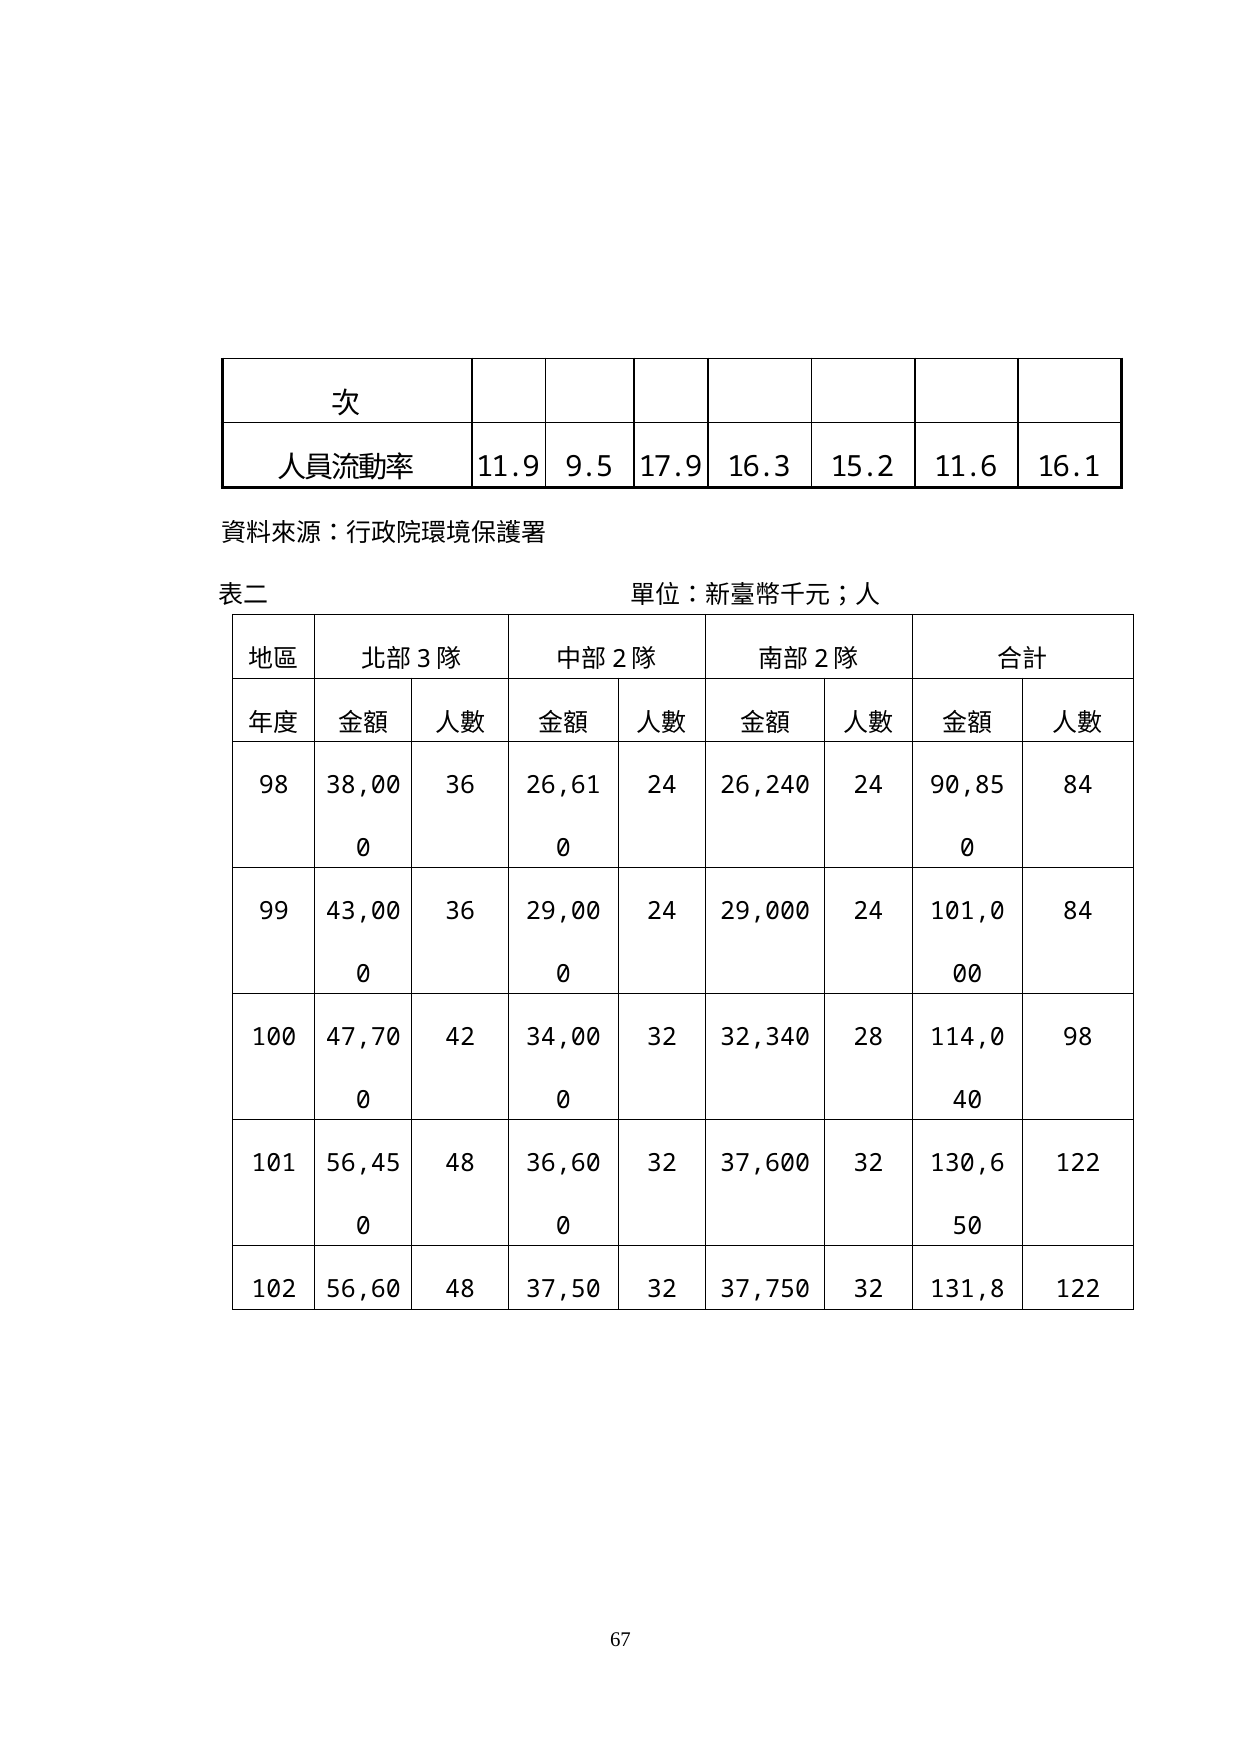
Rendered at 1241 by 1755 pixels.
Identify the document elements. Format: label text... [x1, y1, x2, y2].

table_cell 11.6 [916, 423, 1017, 486]
table_cell 34,000 [509, 994, 618, 1119]
table_cell 金額 [706, 679, 824, 741]
table_cell 48 [412, 1246, 508, 1309]
table_cell 16.1 [1019, 423, 1120, 486]
table_cell 9.5 [546, 423, 633, 486]
table_cell [1019, 359, 1120, 422]
table_cell 29,000 [509, 868, 618, 993]
table_cell 24 [825, 868, 912, 993]
table_cell 金額 [913, 679, 1022, 741]
table_cell 56,450 [315, 1120, 411, 1245]
table_cell 131,8 [913, 1246, 1022, 1309]
table_cell 32 [619, 1246, 705, 1309]
table_cell 次 [224, 359, 471, 422]
table_cell 102 [233, 1246, 314, 1309]
table_cell 37,750 [706, 1246, 824, 1309]
table_cell 17.9 [635, 423, 707, 486]
table_cell 15.2 [812, 423, 914, 486]
table_cell 16.3 [709, 423, 811, 486]
table_cell 42 [412, 994, 508, 1119]
table_cell 人數 [825, 679, 912, 741]
table_cell 24 [619, 742, 705, 867]
table_cell 32 [619, 994, 705, 1119]
table_cell 24 [825, 742, 912, 867]
table_cell 84 [1023, 742, 1133, 867]
table_cell 26,610 [509, 742, 618, 867]
table_cell 人數 [1023, 679, 1133, 741]
table_cell 43,000 [315, 868, 411, 993]
text 表二 單位：新臺幣千元；人 [118, 551, 1122, 614]
table_cell 100 [233, 994, 314, 1119]
table_cell 11.9 [473, 423, 545, 486]
table_cell 101,000 [913, 868, 1022, 993]
table_cell 人數 [619, 679, 705, 741]
table_cell 26,240 [706, 742, 824, 867]
table_cell 48 [412, 1120, 508, 1245]
table_cell 98 [1023, 994, 1133, 1119]
table_cell 36 [412, 742, 508, 867]
table_cell 32 [825, 1120, 912, 1245]
table_cell 29,000 [706, 868, 824, 993]
table_cell 32 [825, 1246, 912, 1309]
table_cell 98 [233, 742, 314, 867]
table_cell 36 [412, 868, 508, 993]
table_cell [473, 359, 545, 422]
table_cell 金額 [315, 679, 411, 741]
table_cell [546, 359, 633, 422]
table_cell 年度 [233, 679, 314, 741]
table_cell 84 [1023, 868, 1133, 993]
table_cell 101 [233, 1120, 314, 1245]
table_header 中部2隊 [509, 615, 705, 677]
table_cell 122 [1023, 1246, 1133, 1309]
table_header 南部2隊 [706, 615, 912, 677]
table_cell 人員流動率 [224, 423, 471, 486]
table_cell [916, 359, 1017, 422]
table_header 合計 [913, 615, 1133, 677]
text 資料來源：行政院環境保護署 [118, 489, 1122, 551]
table_cell 24 [619, 868, 705, 993]
table_cell 37,600 [706, 1120, 824, 1245]
table_header 北部3隊 [315, 615, 508, 677]
table_cell 金額 [509, 679, 618, 741]
table_cell 56,60 [315, 1246, 411, 1309]
table_cell 90,850 [913, 742, 1022, 867]
table_cell 28 [825, 994, 912, 1119]
table_cell 38,000 [315, 742, 411, 867]
table_cell 130,650 [913, 1120, 1022, 1245]
table_cell [635, 359, 707, 422]
table_cell 人數 [412, 679, 508, 741]
table_cell 47,700 [315, 994, 411, 1119]
table_cell 37,50 [509, 1246, 618, 1309]
table_cell [709, 359, 811, 422]
table_header 地區 [233, 615, 314, 677]
table_cell 32 [619, 1120, 705, 1245]
table_cell 36,600 [509, 1120, 618, 1245]
table_cell 32,340 [706, 994, 824, 1119]
table_cell 114,040 [913, 994, 1022, 1119]
table_cell 122 [1023, 1120, 1133, 1245]
table_cell [812, 359, 914, 422]
table_cell 99 [233, 868, 314, 993]
